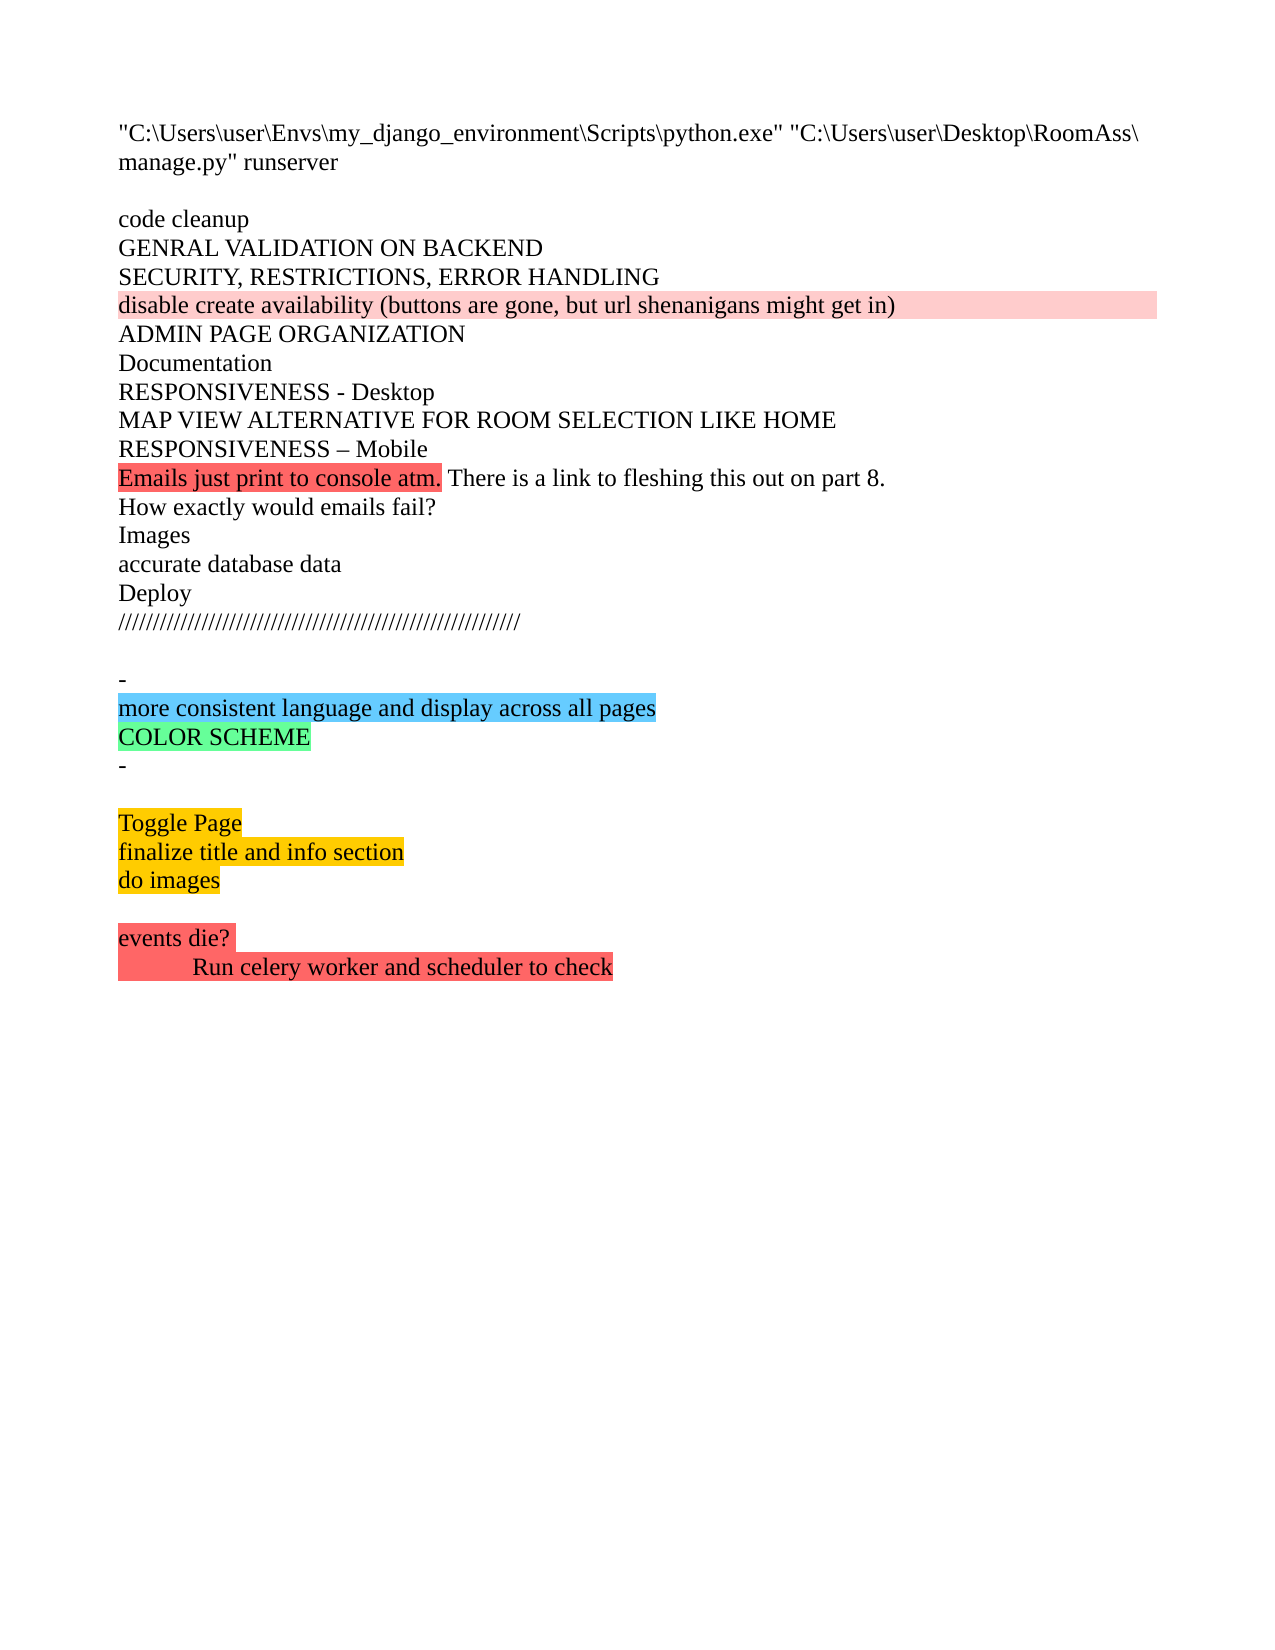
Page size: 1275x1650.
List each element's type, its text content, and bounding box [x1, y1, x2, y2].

text How exactly would emails fail? [118, 492, 1157, 521]
text COLOR SCHEME [118, 722, 1157, 751]
text Toggle Page [118, 808, 1157, 837]
text MAP VIEW ALTERNATIVE FOR ROOM SELECTION LIKE HOME [118, 406, 1157, 434]
text - [118, 751, 1157, 779]
text disable create availability (buttons are gone, but url shenanigans might get in) [118, 291, 1157, 319]
text "C:\Users\user\Envs\my_django_environment\Scripts\python.exe" "C:\Users\user\Desktop\RoomAss\manage.py" runserver [118, 118, 1157, 176]
text Images [118, 521, 1157, 549]
text do images [118, 866, 1157, 894]
text accurate database data [118, 549, 1157, 578]
text - [118, 664, 1157, 693]
text RESPONSIVENESS – Mobile [118, 434, 1157, 463]
text Deploy [118, 578, 1157, 607]
text Emails just print to console atm. There is a link to fleshing this out on part 8. [118, 463, 1157, 492]
text ADMIN PAGE ORGANIZATION [118, 319, 1157, 348]
text more consistent language and display across all pages [118, 693, 1157, 722]
text finalize title and info section [118, 837, 1157, 866]
text ////////////////////////////////////////////////////////// [118, 607, 1157, 636]
text Run celery worker and scheduler to check [118, 952, 1157, 981]
text code cleanup [118, 204, 1157, 233]
text events die? [118, 923, 1157, 952]
text SECURITY, RESTRICTIONS, ERROR HANDLING [118, 262, 1157, 291]
text Documentation [118, 348, 1157, 377]
text GENRAL VALIDATION ON BACKEND [118, 233, 1157, 262]
text RESPONSIVENESS - Desktop [118, 377, 1157, 406]
